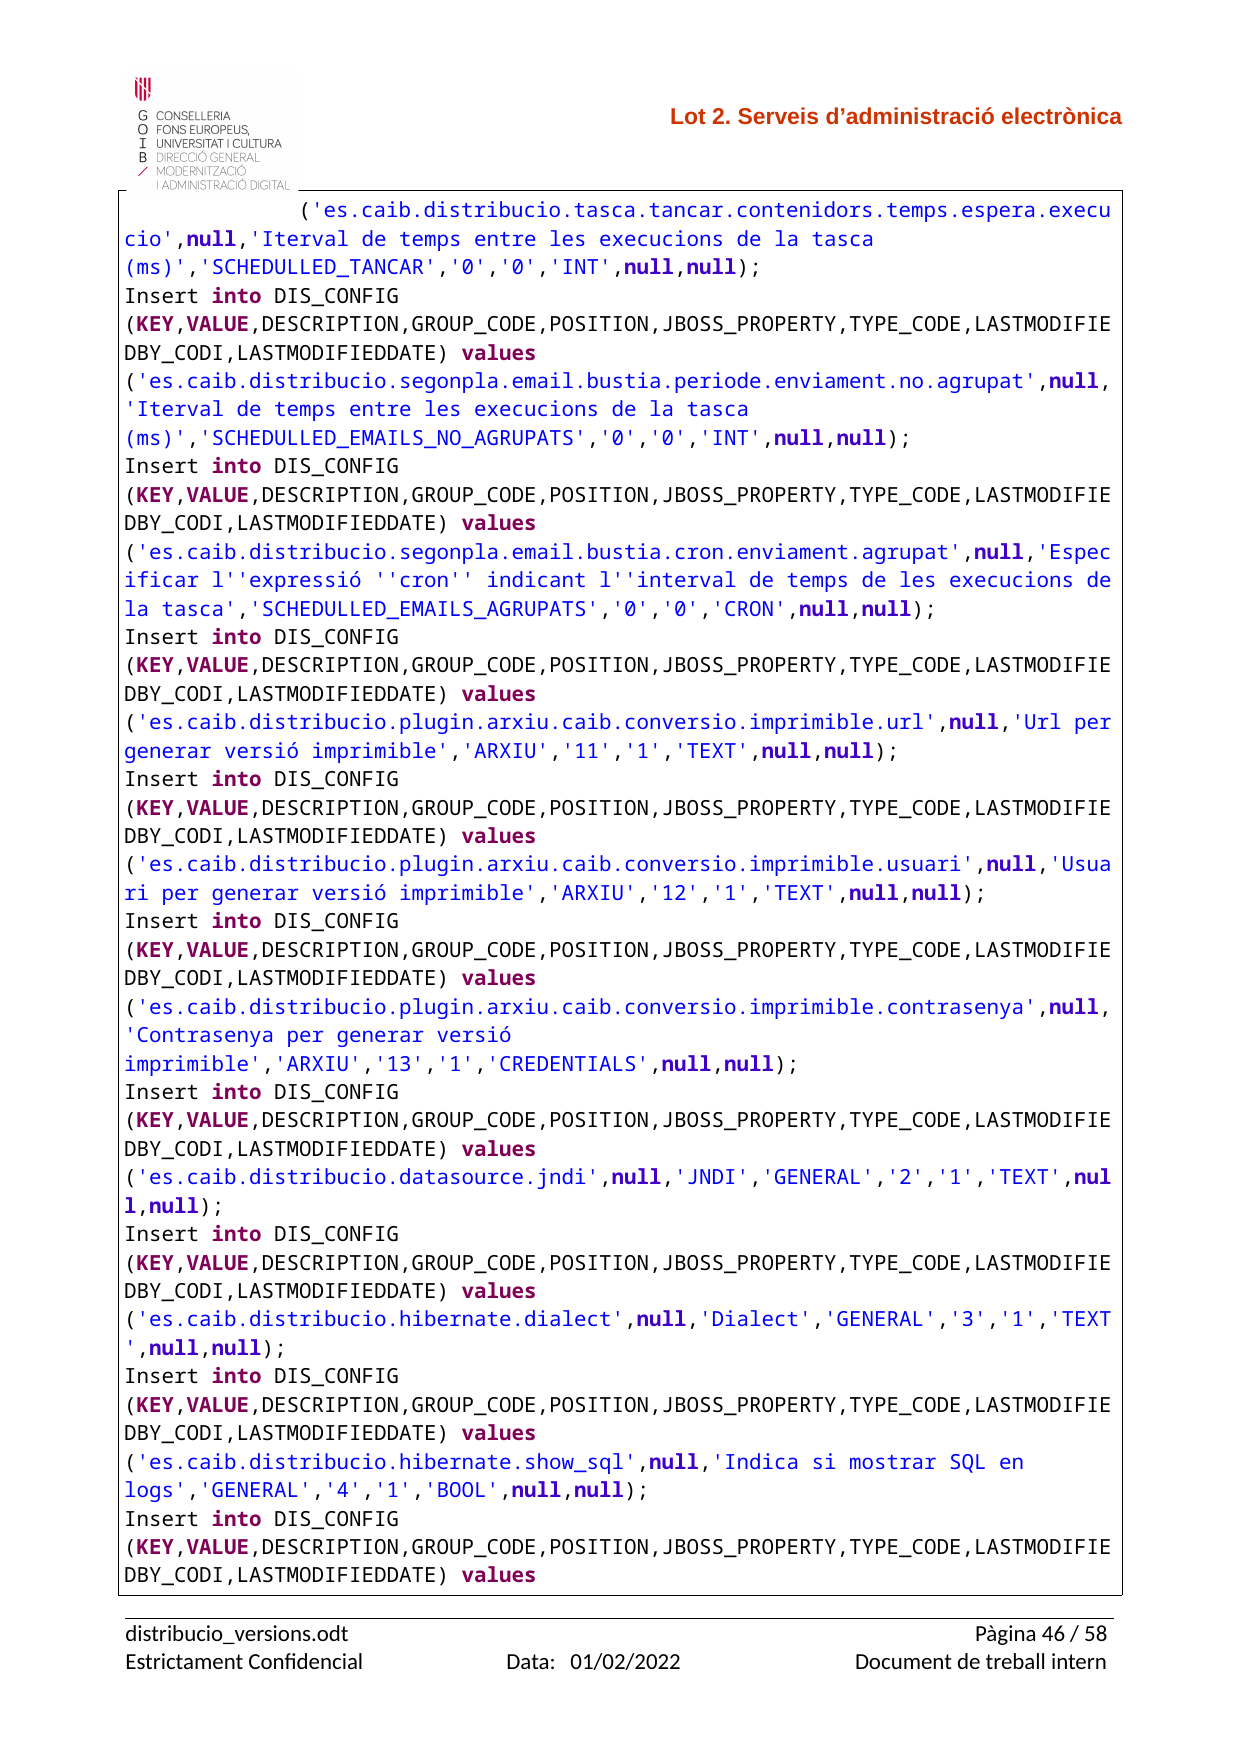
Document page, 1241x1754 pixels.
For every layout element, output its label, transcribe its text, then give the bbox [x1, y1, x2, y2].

table_header ('es.caib.distribucio.tasca.tancar.contenidors.temps.espera.execucio',null,'Iterval de temps entre les execucions de la tasca (ms)','SCHEDULLED_TANCAR','0','0','INT',null,null); Insert into DIS_CONFIG (KEY,VALUE,DESCRIPTION,GROUP_CODE,POSITION,JBOSS_PROPERTY,TYPE_CODE,LASTMODIFIEDBY_CODI,LASTMODIFIEDDATE) values ('es.caib.distribucio.segonpla.email.bustia.periode.enviament.no.agrupat',null,'Iterval de temps entre les execucions de la tasca (ms)','SCHEDULLED_EMAILS_NO_AGRUPATS','0','0','INT',null,null); Insert into DIS_CONFIG (KEY,VALUE,DESCRIPTION,GROUP_CODE,POSITION,JBOSS_PROPERTY,TYPE_CODE,LASTMODIFIEDBY_CODI,LASTMODIFIEDDATE) values ('es.caib.distribucio.segonpla.email.bustia.cron.enviament.agrupat',null,'Especificar l''expressió ''cron'' indicant l''interval de temps de les execucions de la tasca','SCHEDULLED_EMAILS_AGRUPATS','0','0','CRON',null,null); Insert into DIS_CONFIG (KEY,VALUE,DESCRIPTION,GROUP_CODE,POSITION,JBOSS_PROPERTY,TYPE_CODE,LASTMODIFIEDBY_CODI,LASTMODIFIEDDATE) values ('es.caib.distribucio.plugin.arxiu.caib.conversio.imprimible.url',null,'Url per generar versió imprimible','ARXIU','11','1','TEXT',null,null); Insert into DIS_CONFIG (KEY,VALUE,DESCRIPTION,GROUP_CODE,POSITION,JBOSS_PROPERTY,TYPE_CODE,LASTMODIFIEDBY_CODI,LASTMODIFIEDDATE) values ('es.caib.distribucio.plugin.arxiu.caib.conversio.imprimible.usuari',null,'Usuari per generar versió imprimible','ARXIU','12','1','TEXT',null,null); Insert into DIS_CONFIG (KEY,VALUE,DESCRIPTION,GROUP_CODE,POSITION,JBOSS_PROPERTY,TYPE_CODE,LASTMODIFIEDBY_CODI,LASTMODIFIEDDATE) values ('es.caib.distribucio.plugin.arxiu.caib.conversio.imprimible.contrasenya',null,'Contrasenya per generar versió imprimible','ARXIU','13','1','CREDENTIALS',null,null); Insert into DIS_CONFIG (KEY,VALUE,DESCRIPTION,GROUP_CODE,POSITION,JBOSS_PROPERTY,TYPE_CODE,LASTMODIFIEDBY_CODI,LASTMODIFIEDDATE) values ('es.caib.distribucio.datasource.jndi',null,'JNDI','GENERAL','2','1','TEXT',null,null); Insert into DIS_CONFIG (KEY,VALUE,DESCRIPTION,GROUP_CODE,POSITION,JBOSS_PROPERTY,TYPE_CODE,LASTMODIFIEDBY_CODI,LASTMODIFIEDDATE) values ('es.caib.distribucio.hibernate.dialect',null,'Dialect','GENERAL','3','1','TEXT',null,null); Insert into DIS_CONFIG (KEY,VALUE,DESCRIPTION,GROUP_CODE,POSITION,JBOSS_PROPERTY,TYPE_CODE,LASTMODIFIEDBY_CODI,LASTMODIFIEDDATE) values ('es.caib.distribucio.hibernate.show_sql',null,'Indica si mostrar SQL en logs','GENERAL','4','1','BOOL',null,null); Insert into DIS_CONFIG (KEY,VALUE,DESCRIPTION,GROUP_CODE,POSITION,JBOSS_PROPERTY,TYPE_CODE,LASTMODIFIEDBY_CODI,LASTMODIFIEDDATE) values [119, 191, 1122, 1595]
picture [126, 70, 299, 197]
